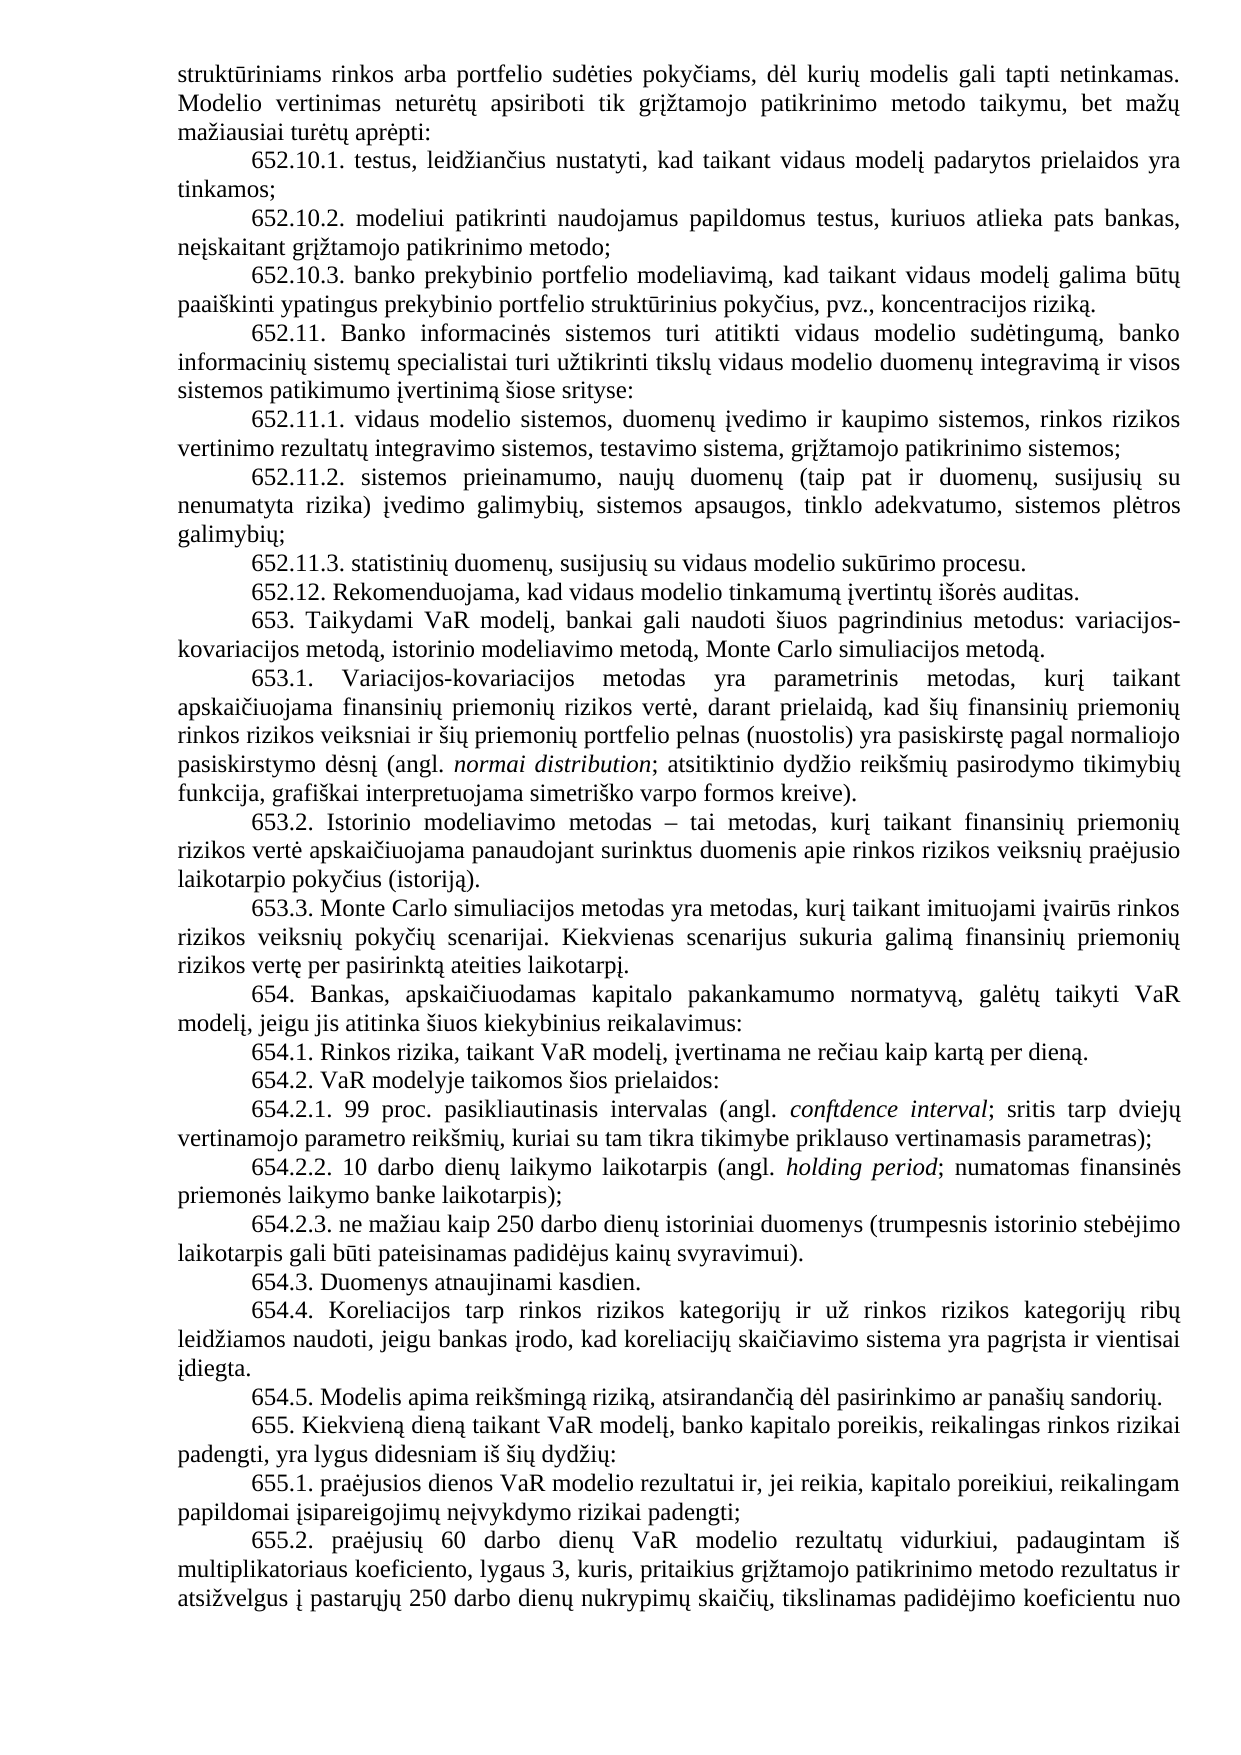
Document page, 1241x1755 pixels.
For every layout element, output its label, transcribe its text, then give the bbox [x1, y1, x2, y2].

text 654.1. Rinkos rizika, taikant VaR modelį, įvertinama ne rečiau kaip kartą per dieną. [177, 1037, 1181, 1065]
text 654.3. Duomenys atnaujinami kasdien. [177, 1267, 1181, 1295]
text 652.10.3. banko prekybinio portfelio modeliavimą, kad taikant vidaus modelį galima būtų paaiškinti ypatingus prekybinio portfelio struktūrinius pokyčius, pvz., koncentracijos riziką. [177, 260, 1181, 318]
text 653.2. Istorinio modeliavimo metodas – tai metodas, kurį taikant finansinių priemonių rizikos vertė apskaičiuojama panaudojant surinktus duomenis apie rinkos rizikos veiksnių praėjusio laikotarpio pokyčius (istoriją). [177, 807, 1181, 893]
text 652.10.2. modeliui patikrinti naudojamus papildomus testus, kuriuos atlieka pats bankas, neįskaitant grįžtamojo patikrinimo metodo; [177, 203, 1181, 260]
text 655.2. praėjusių 60 darbo dienų VaR modelio rezultatų vidurkiui, padaugintam iš multiplikatoriaus koeficiento, lygaus 3, kuris, pritaikius grįžtamojo patikrinimo metodo rezultatus ir atsižvelgus į pastarųjų 250 darbo dienų nukrypimų skaičių, tikslinamas padidėjimo koeficientu nuo [177, 1525, 1181, 1612]
text 653.3. Monte Carlo simuliacijos metodas yra metodas, kurį taikant imituojami įvairūs rinkos rizikos veiksnių pokyčių scenarijai. Kiekvienas scenarijus sukuria galimą finansinių priemonių rizikos vertę per pasirinktą ateities laikotarpį. [177, 893, 1181, 979]
text 654.5. Modelis apima reikšmingą riziką, atsirandančią dėl pasirinkimo ar panašių sandorių. [177, 1382, 1181, 1410]
text 654.4. Koreliacijos tarp rinkos rizikos kategorijų ir už rinkos rizikos kategorijų ribų leidžiamos naudoti, jeigu bankas įrodo, kad koreliacijų skaičiavimo sistema yra pagrįsta ir vientisai įdiegta. [177, 1295, 1181, 1382]
text 652.11.3. statistinių duomenų, susijusių su vidaus modelio sukūrimo procesu. [177, 548, 1181, 577]
text 652.12. Rekomenduojama, kad vidaus modelio tinkamumą įvertintų išorės auditas. [177, 577, 1181, 605]
text 654.2. VaR modelyje taikomos šios prielaidos: [177, 1065, 1181, 1094]
text 653.1. Variacijos-kovariacijos metodas yra parametrinis metodas, kurį taikant apskaičiuojama finansinių priemonių rizikos vertė, darant prielaidą, kad šių finansinių priemonių rinkos rizikos veiksniai ir šių priemonių portfelio pelnas (nuostolis) yra pasiskirstę pagal normaliojo pasiskirstymo dėsnį (angl. normai distribution; atsitiktinio dydžio reikšmių pasirodymo tikimybių funkcija, grafiškai interpretuojama simetriško varpo formos kreive). [177, 663, 1181, 807]
text 655.1. praėjusios dienos VaR modelio rezultatui ir, jei reikia, kapitalo poreikiui, reikalingam papildomai įsipareigojimų neįvykdymo rizikai padengti; [177, 1468, 1181, 1525]
text 655. Kiekvieną dieną taikant VaR modelį, banko kapitalo poreikis, reikalingas rinkos rizikai padengti, yra lygus didesniam iš šių dydžių: [177, 1410, 1181, 1468]
text 654. Bankas, apskaičiuodamas kapitalo pakankamumo normatyvą, galėtų taikyti VaR modelį, jeigu jis atitinka šiuos kiekybinius reikalavimus: [177, 979, 1181, 1037]
text 654.2.3. ne mažiau kaip 250 darbo dienų istoriniai duomenys (trumpesnis istorinio stebėjimo laikotarpis gali būti pateisinamas padidėjus kainų svyravimui). [177, 1209, 1181, 1267]
text 654.2.1. 99 proc. pasikliautinasis intervalas (angl. conftdence interval; sritis tarp dviejų vertinamojo parametro reikšmių, kuriai su tam tikra tikimybe priklauso vertinamasis parametras); [177, 1094, 1181, 1152]
text 652.11. Banko informacinės sistemos turi atitikti vidaus modelio sudėtingumą, banko informacinių sistemų specialistai turi užtikrinti tikslų vidaus modelio duomenų integravimą ir visos sistemos patikimumo įvertinimą šiose srityse: [177, 318, 1181, 404]
text 653. Taikydami VaR modelį, bankai gali naudoti šiuos pagrindinius metodus: variacijos-kovariacijos metodą, istorinio modeliavimo metodą, Monte Carlo simuliacijos metodą. [177, 605, 1181, 663]
text 652.10.1. testus, leidžiančius nustatyti, kad taikant vidaus modelį padarytos prielaidos yra tinkamos; [177, 145, 1181, 203]
text 652.11.2. sistemos prieinamumo, naujų duomenų (taip pat ir duomenų, susijusių su nenumatyta rizika) įvedimo galimybių, sistemos apsaugos, tinklo adekvatumo, sistemos plėtros galimybių; [177, 462, 1181, 548]
text struktūriniams rinkos arba portfelio sudėties pokyčiams, dėl kurių modelis gali tapti netinkamas. Modelio vertinimas neturėtų apsiriboti tik grįžtamojo patikrinimo metodo taikymu, bet mažų mažiausiai turėtų aprėpti: [177, 59, 1181, 145]
text 652.11.1. vidaus modelio sistemos, duomenų įvedimo ir kaupimo sistemos, rinkos rizikos vertinimo rezultatų integravimo sistemos, testavimo sistema, grįžtamojo patikrinimo sistemos; [177, 404, 1181, 462]
text 654.2.2. 10 darbo dienų laikymo laikotarpis (angl. holding period; numatomas finansinės priemonės laikymo banke laikotarpis); [177, 1152, 1181, 1209]
